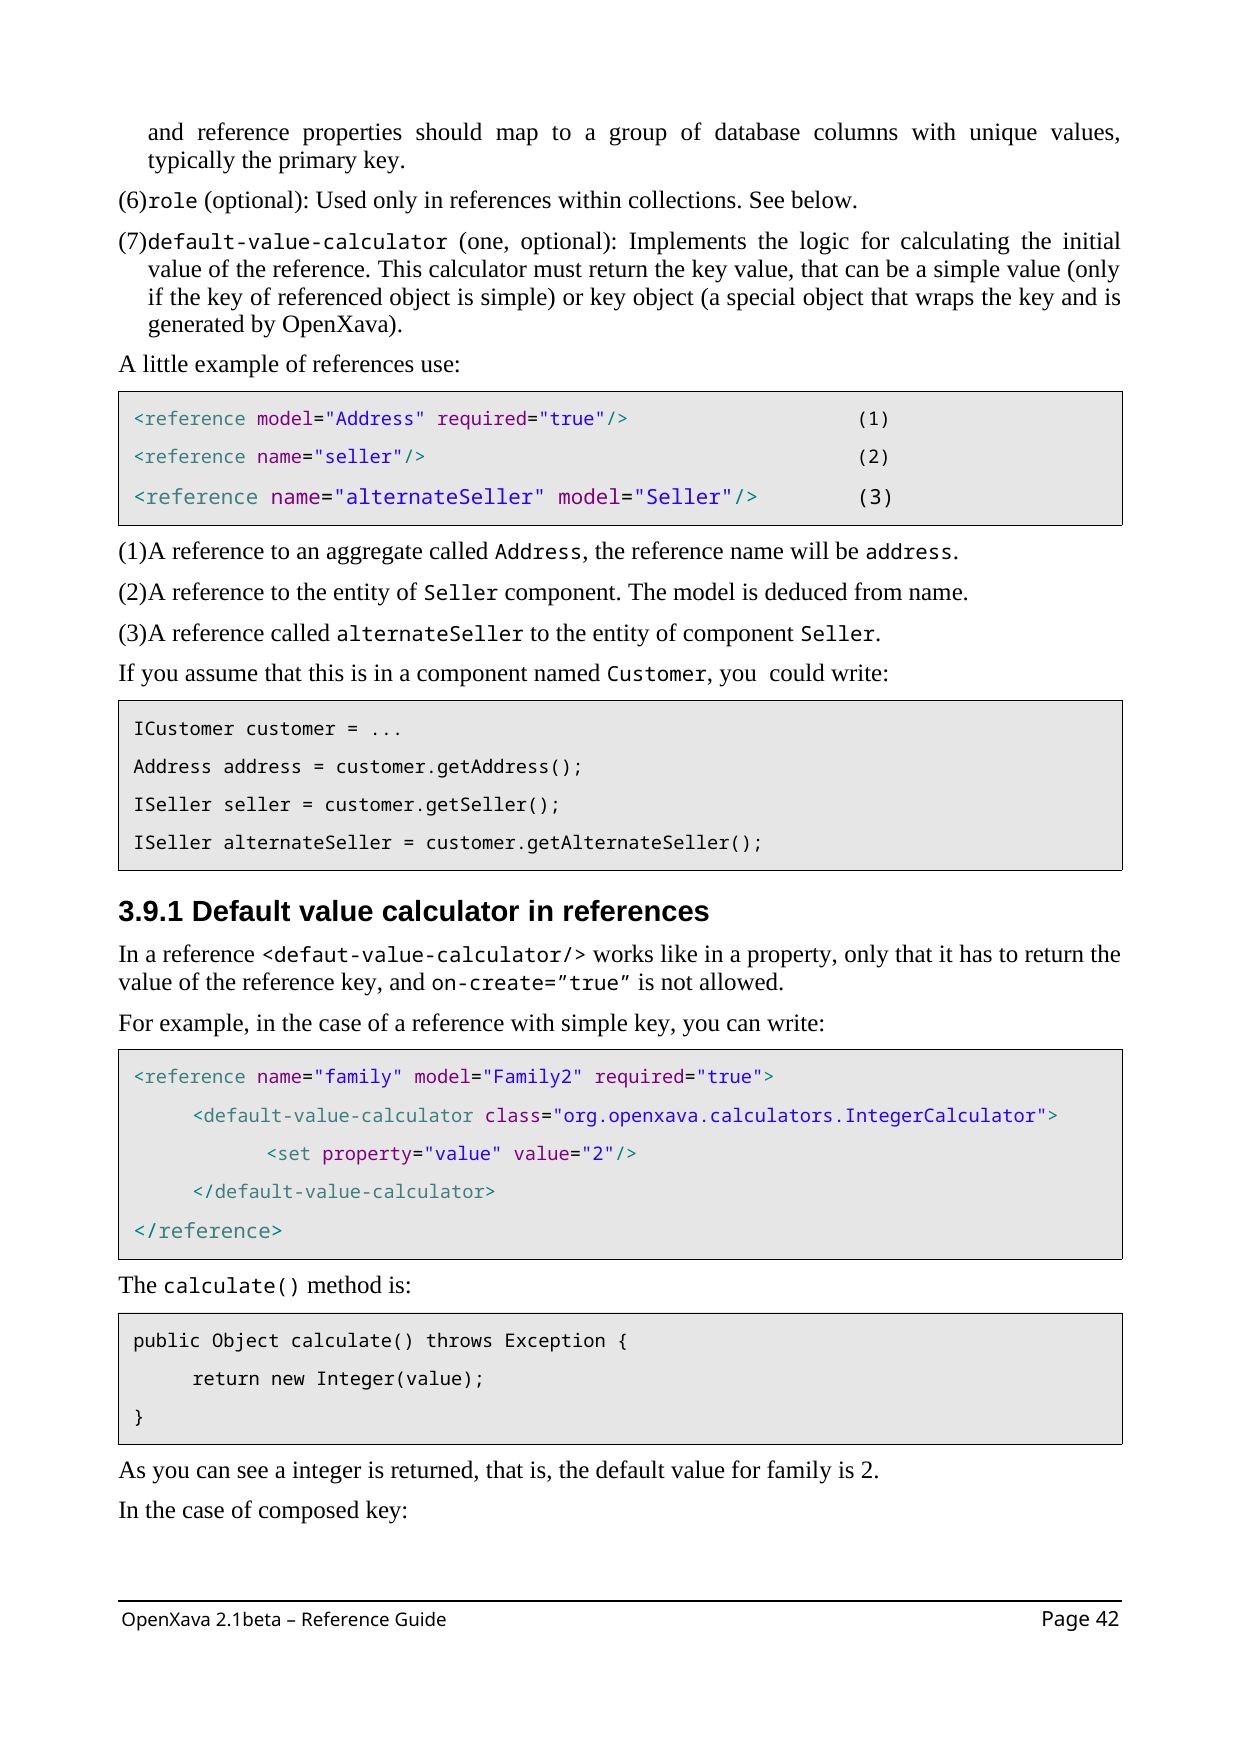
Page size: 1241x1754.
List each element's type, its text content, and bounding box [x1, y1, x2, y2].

text Address address = customer.getAddress(); [119, 738, 1122, 776]
text ISeller seller = customer.getSeller(); [119, 776, 1122, 814]
text </default-value-calculator> [119, 1163, 1122, 1201]
list A reference to an aggregate called Address, the reference name will be address. [118, 537, 1122, 566]
text <reference name="seller"/> (2) [119, 429, 1122, 467]
text A little example of references use: [118, 351, 1122, 378]
text <set property="value" value="2"/> [119, 1125, 1122, 1163]
list role (optional): Used only in references within collections. See below. [118, 186, 1122, 214]
text For example, in the case of a reference with simple key, you can write: [118, 1009, 1122, 1037]
text ISeller alternateSeller = customer.getAlternateSeller(); [119, 814, 1122, 870]
text In the case of composed key: [118, 1496, 1122, 1524]
text return new Integer(value); [119, 1350, 1122, 1388]
text <reference name="alternateSeller" model="Seller"/> (3) [119, 467, 1122, 525]
text <reference name="family" model="Family2" required="true"> [119, 1050, 1122, 1087]
text </reference> [119, 1201, 1122, 1259]
text <default-value-calculator class="org.openxava.calculators.IntegerCalculator"> [119, 1087, 1122, 1125]
text public Object calculate() throws Exception { [119, 1314, 1122, 1350]
list and reference properties should map to a group of database columns with unique values, typically the primary key. [118, 118, 1122, 173]
text <reference model="Address" required="true"/> (1) [119, 392, 1122, 429]
list A reference to the entity of Seller component. The model is deduced from name. [118, 578, 1122, 606]
text The calculate() method is: [118, 1272, 1122, 1300]
text In a reference <defaut-value-calculator/> works like in a property, only that it has to return the value of the reference key, and on-create=”true” is not allowed. [118, 940, 1122, 996]
text ICustomer customer = ... [119, 701, 1122, 738]
text } [119, 1388, 1122, 1444]
list default-value-calculator (one, optional): Implements the logic for calculating the initial value of the reference. This calculator must return the key value, that can be a simple value (only if the key of referenced object is simple) or key object (a special object that wraps the key and is generated by OpenXava). [118, 227, 1122, 338]
text As you can see a integer is returned, that is, the default value for family is 2. [118, 1456, 1122, 1484]
text If you assume that this is in a component named Customer, you could write: [118, 659, 1122, 688]
subtitle Default value calculator in references [118, 895, 1122, 927]
list A reference called alternateSeller to the entity of component Seller. [118, 619, 1122, 647]
